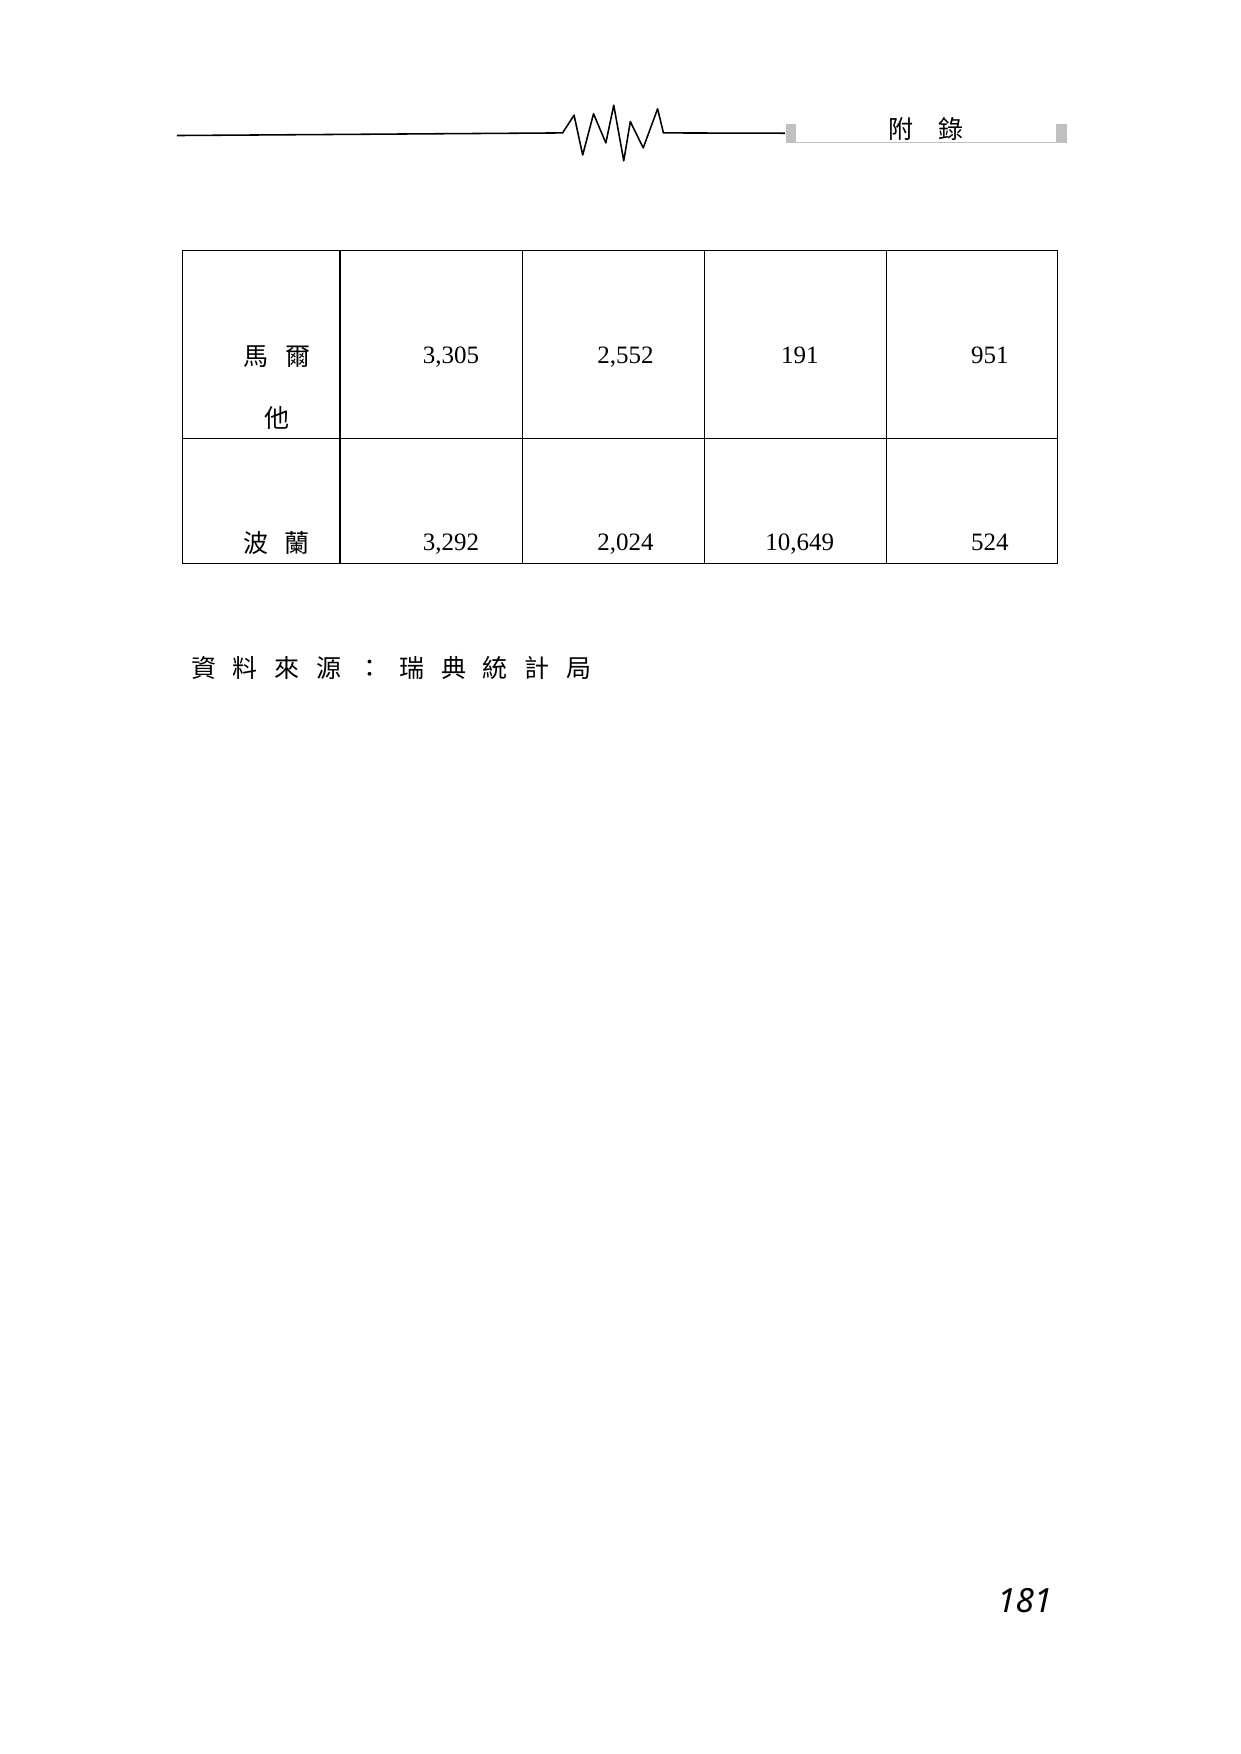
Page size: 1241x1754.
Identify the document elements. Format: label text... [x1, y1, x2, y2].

table_cell 3,292 [341, 439, 522, 563]
table_cell 3,305 [341, 251, 522, 438]
table_cell 波蘭 [183, 439, 339, 563]
table_cell 524 [887, 439, 1057, 563]
table_cell 10,649 [705, 439, 886, 563]
text 資料來源：瑞典統計局 [183, 625, 1058, 688]
table_cell 191 [705, 251, 886, 438]
table_cell 馬爾他 [183, 251, 339, 438]
table_cell 951 [887, 251, 1057, 438]
table_cell 2,552 [523, 251, 704, 438]
table_cell 2,024 [523, 439, 704, 563]
